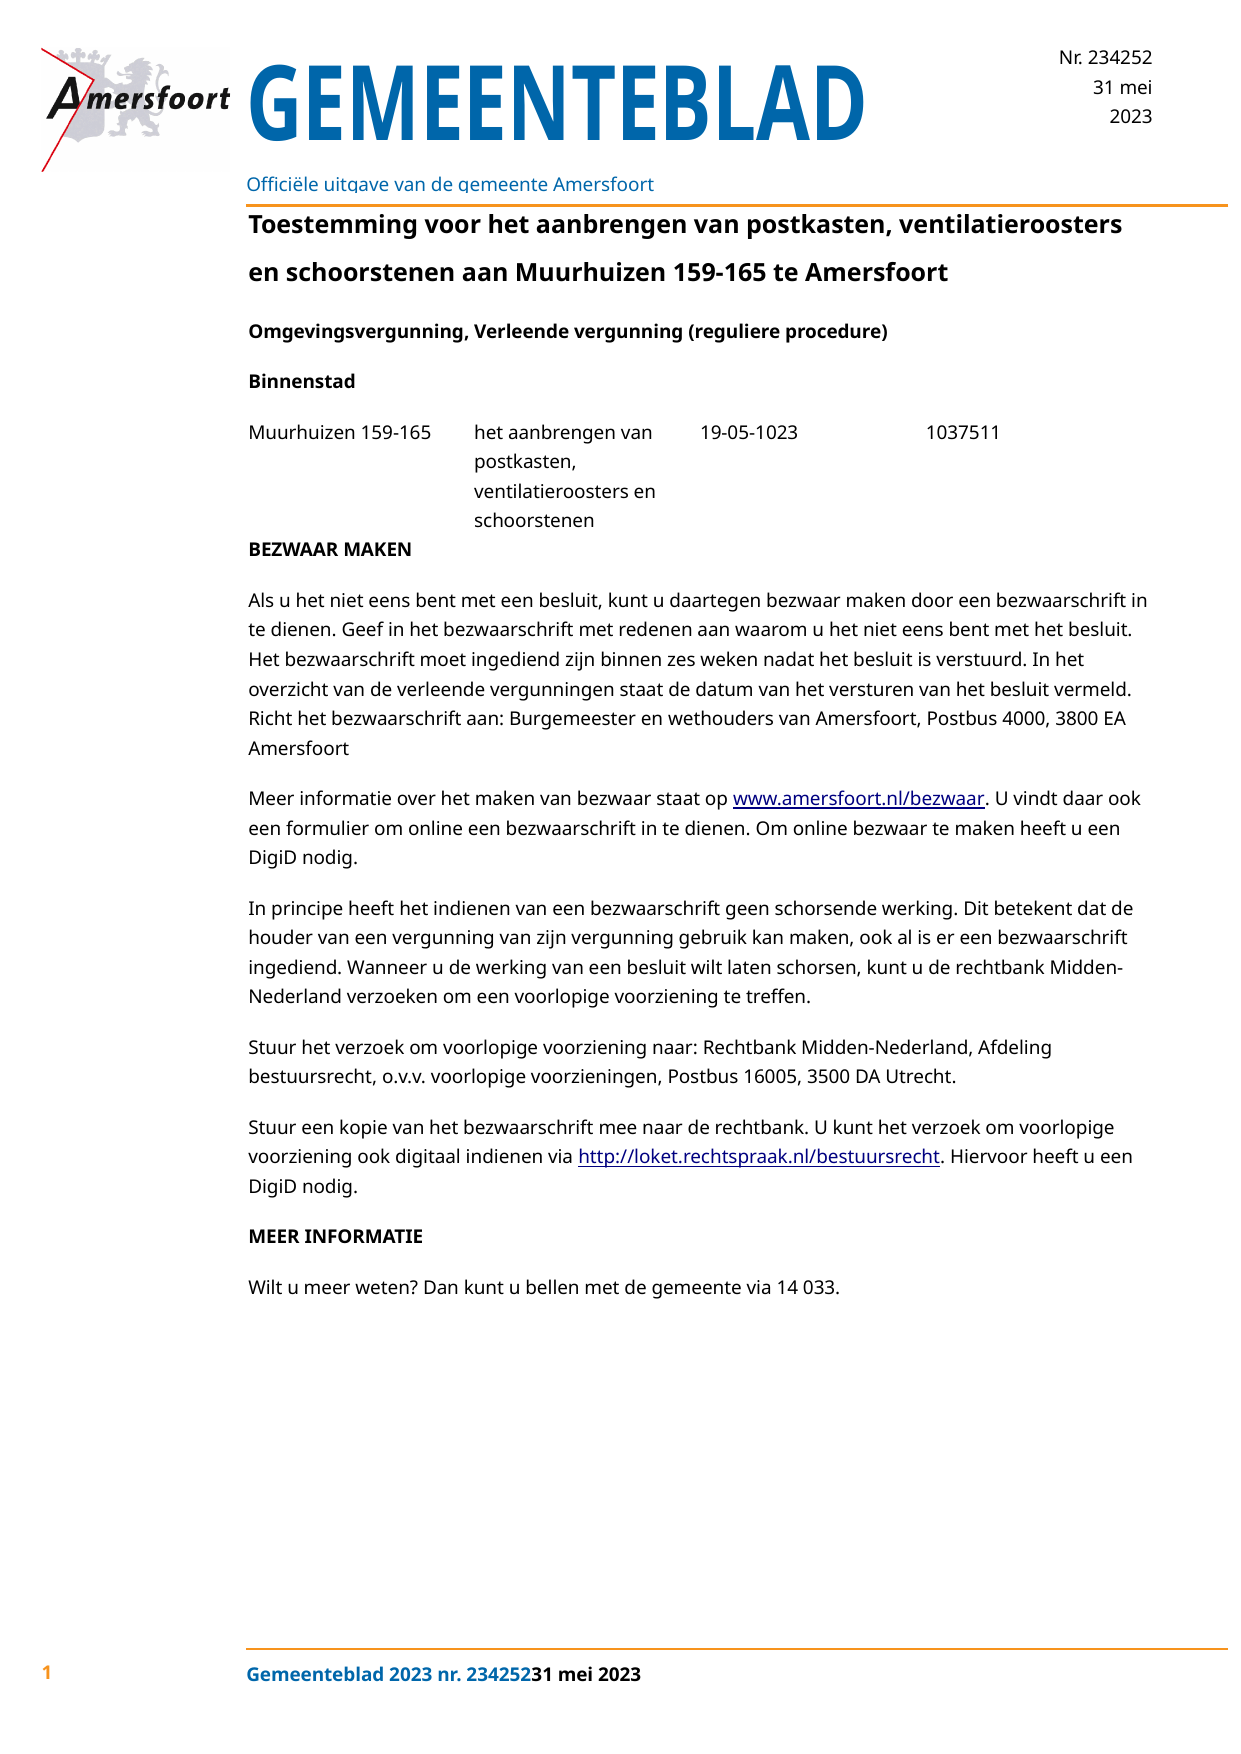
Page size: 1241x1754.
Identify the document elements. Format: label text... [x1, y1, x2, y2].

text Als u het niet eens bent met een besluit, kunt u daartegen bezwaar maken door een bezwaarschrift in te dienen. Geef in het bezwaarschrift met redenen aan waarom u het niet eens bent met het besluit. Het bezwaarschrift moet ingediend zijn binnen zes weken nadat het besluit is verstuurd. In het overzicht van de verleende vergunningen staat de datum van het versturen van het besluit vermeld. Richt het bezwaarschrift aan: Burgemeester en wethouders van Amersfoort, Postbus 4000, 3800 EA Amersfoort [248, 587, 1152, 761]
text Toestemming voor het aanbrengen van postkasten, ventilatieroosters en schoorstenen aan Muurhuizen 159-165 te Amersfoort [248, 207, 1152, 288]
table_header 19-05-1023 [700, 419, 926, 533]
text Omgevingsvergunning, Verleende vergunning (reguliere procedure) [248, 318, 1152, 344]
text BEZWAAR MAKEN [248, 537, 1152, 562]
table_header Muurhuizen 159-165 [248, 419, 474, 533]
table_header het aanbrengen van postkasten, ventilatieroosters en schoorstenen [474, 419, 700, 533]
text Stuur het verzoek om voorlopige voorziening naar: Rechtbank Midden-Nederland, Afdeling bestuursrecht, o.v.v. voorlopige voorzieningen, Postbus 16005, 3500 DA Utrecht. [248, 1034, 1152, 1089]
picture [41, 47, 231, 172]
text Binnenstad [248, 368, 1152, 394]
table_header 1037511 [926, 419, 1152, 533]
text Stuur een kopie van het bezwaarschrift mee naar de rechtbank. U kunt het verzoek om voorlopige voorziening ook digitaal indienen via http://loket.rechtspraak.nl/bestuursrecht. Hiervoor heeft u een DigiD nodig. [248, 1114, 1152, 1199]
text In principe heeft het indienen van een bezwaarschrift geen schorsende werking. Dit betekent dat de houder van een vergunning van zijn vergunning gebruik kan maken, ook al is er een bezwaarschrift ingediend. Wanneer u de werking van een besluit wilt laten schorsen, kunt u de rechtbank Midden-Nederland verzoeken om een voorlopige voorziening te treffen. [248, 895, 1152, 1009]
text Meer informatie over het maken van bezwaar staat op www.amersfoort.nl/bezwaar. U vindt daar ook een formulier om online een bezwaarschrift in te dienen. Om online bezwaar te maken heeft u een DigiD nodig. [248, 785, 1152, 870]
text MEER INFORMATIE [248, 1224, 1152, 1249]
text Wilt u meer weten? Dan kunt u bellen met de gemeente via 14 033. [248, 1274, 1152, 1300]
